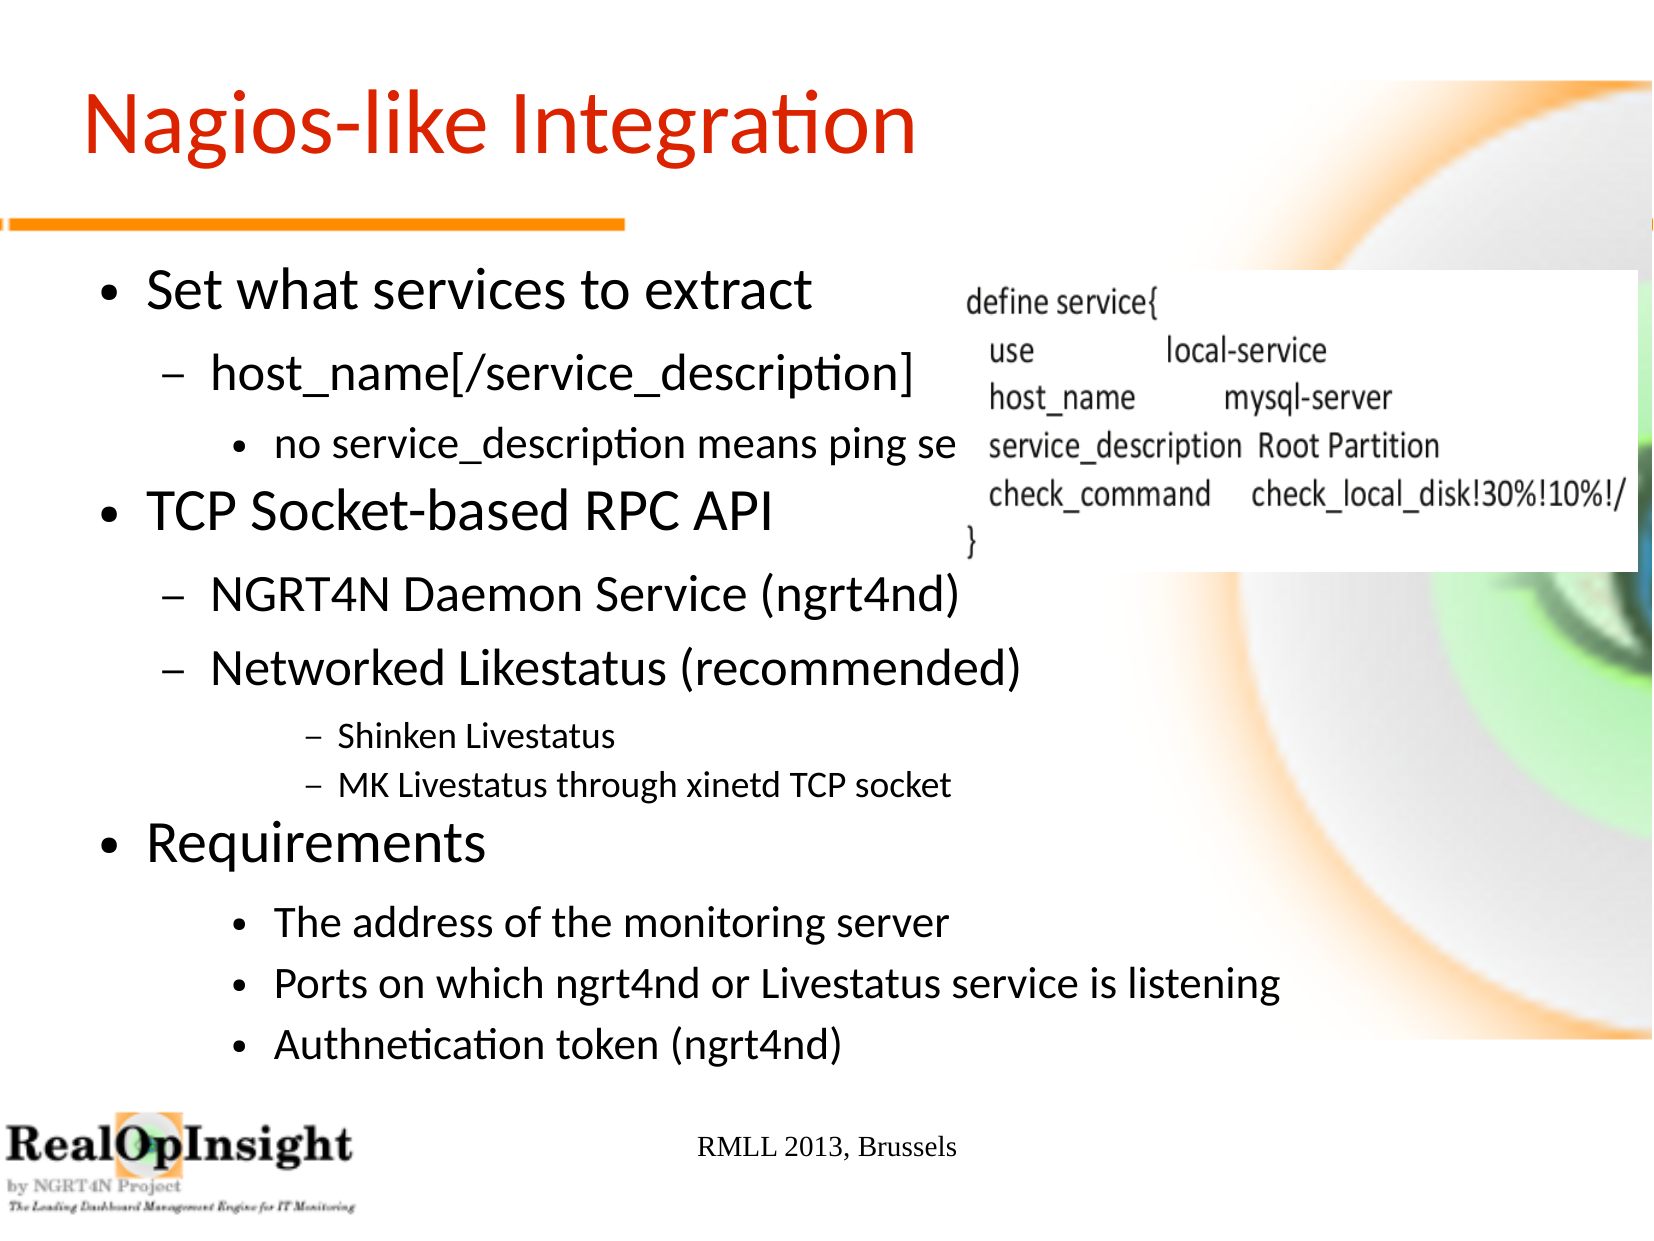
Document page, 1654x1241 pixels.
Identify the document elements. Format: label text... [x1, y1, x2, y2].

list Set what services to extract host_name[/service_description] no service_description means ping service TCP Socket-based RPC API NGRT4N Daemon Service (ngrt4nd) Networked Likestatus (recommended) Shinken Livestatus MK Livestatus through xinetd TCP socket Requirements The address of the monitoring server Ports on which ngrt4nd or Livestatus service is listening Authnetication token (ngrt4nd) [82, 264, 1538, 1079]
title Nagios-like Integration [82, 49, 1547, 213]
picture [0, 0, 1654, 1241]
